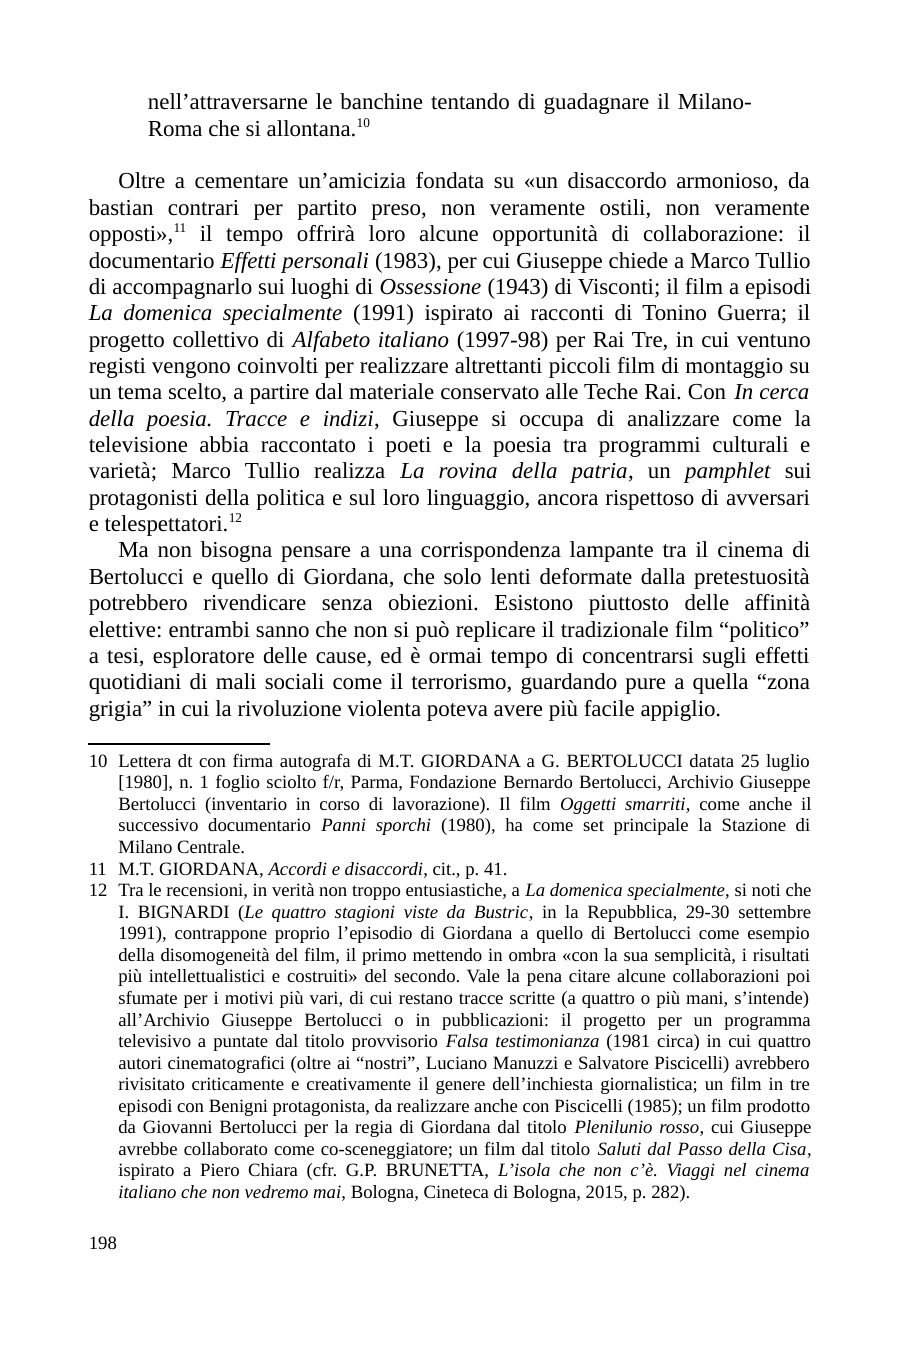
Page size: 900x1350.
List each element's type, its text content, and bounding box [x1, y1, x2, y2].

text Oltre a cementare un’amicizia fondata su «un disaccordo armonioso, da bastian contrari per partito preso, non veramente ostili, non veramente opposti», il tempo offrirà loro alcune opportunità di collaborazione: il documentario Effetti personali (1983), per cui Giuseppe chiede a Marco Tullio di accompagnarlo sui luoghi di Ossessione (1943) di Visconti; il film a episodi La domenica specialmente (1991) ispirato ai racconti di Tonino Guerra; il progetto collettivo di Alfabeto italiano (1997-98) per Rai Tre, in cui ventuno registi vengono coinvolti per realizzare altrettanti piccoli film di montaggio su un tema scelto, a partire dal materiale conservato alle Teche Rai. Con In cerca della poesia. Tracce e indizi, Giuseppe si occupa di analizzare come la televisione abbia raccontato i poeti e la poesia tra programmi culturali e varietà; Marco Tullio realizza La rovina della patria, un pamphlet sui protagonisti della politica e sul loro linguaggio, ancora rispettoso di avversari e telespettatori. [88, 168, 811, 537]
text M.T. GIORDANA, Accordi e disaccordi, cit., p. 41. [88, 857, 811, 879]
text Lettera dt con firma autografa di M.T. GIORDANA a G. BERTOLUCCI datata 25 luglio [1980], n. 1 foglio sciolto f/r, Parma, Fondazione Bernardo Bertolucci, Archivio Giuseppe Bertolucci (inventario in corso di lavorazione). Il film Oggetti smarriti, come anche il successivo documentario Panni sporchi (1980), ha come set principale la Stazione di Milano Centrale. [88, 750, 811, 857]
text nell’attraversarne le banchine tentando di guadagnare il Milano-Roma che si allontana. [148, 88, 752, 141]
text Tra le recensioni, in verità non troppo entusiastiche, a La domenica specialmente, si noti che I. BIGNARDI (Le quattro stagioni viste da Bustric, in la Repubblica, 29-30 settembre 1991), contrappone proprio l’episodio di Giordana a quello di Bertolucci come esempio della disomogeneità del film, il primo mettendo in ombra «con la sua semplicità, i risultati più intellettualistici e costruiti» del secondo. Vale la pena citare alcune collaborazioni poi sfumate per i motivi più vari, di cui restano tracce scritte (a quattro o più mani, s’intende) all’Archivio Giuseppe Bertolucci o in pubblicazioni: il progetto per un programma televisivo a puntate dal titolo provvisorio Falsa testimonianza (1981 circa) in cui quattro autori cinematografici (oltre ai “nostri”, Luciano Manuzzi e Salvatore Piscicelli) avrebbero rivisitato criticamente e creativamente il genere dell’inchiesta giornalistica; un film in tre episodi con Benigni protagonista, da realizzare anche con Piscicelli (1985); un film prodotto da Giovanni Bertolucci per la regia di Giordana dal titolo Plenilunio rosso, cui Giuseppe avrebbe collaborato come co-sceneggiatore; un film dal titolo Saluti dal Passo della Cisa, ispirato a Piero Chiara (cfr. G.P. BRUNETTA, L’isola che non c’è. Viaggi nel cinema italiano che non vedremo mai, Bologna, Cineteca di Bologna, 2015, p. 282). [88, 879, 811, 1202]
text Ma non bisogna pensare a una corrispondenza lampante tra il cinema di Bertolucci e quello di Giordana, che solo lenti deformate dalla pretestuosità potrebbero rivendicare senza obiezioni. Esistono piuttosto delle affinità elettive: entrambi sanno che non si può replicare il tradizionale film “politico” a tesi, esploratore delle cause, ed è ormai tempo di concentrarsi sugli effetti quotidiani di mali sociali come il terrorismo, guardando pure a quella “zona grigia” in cui la rivoluzione violenta poteva avere più facile appiglio. [88, 537, 811, 721]
